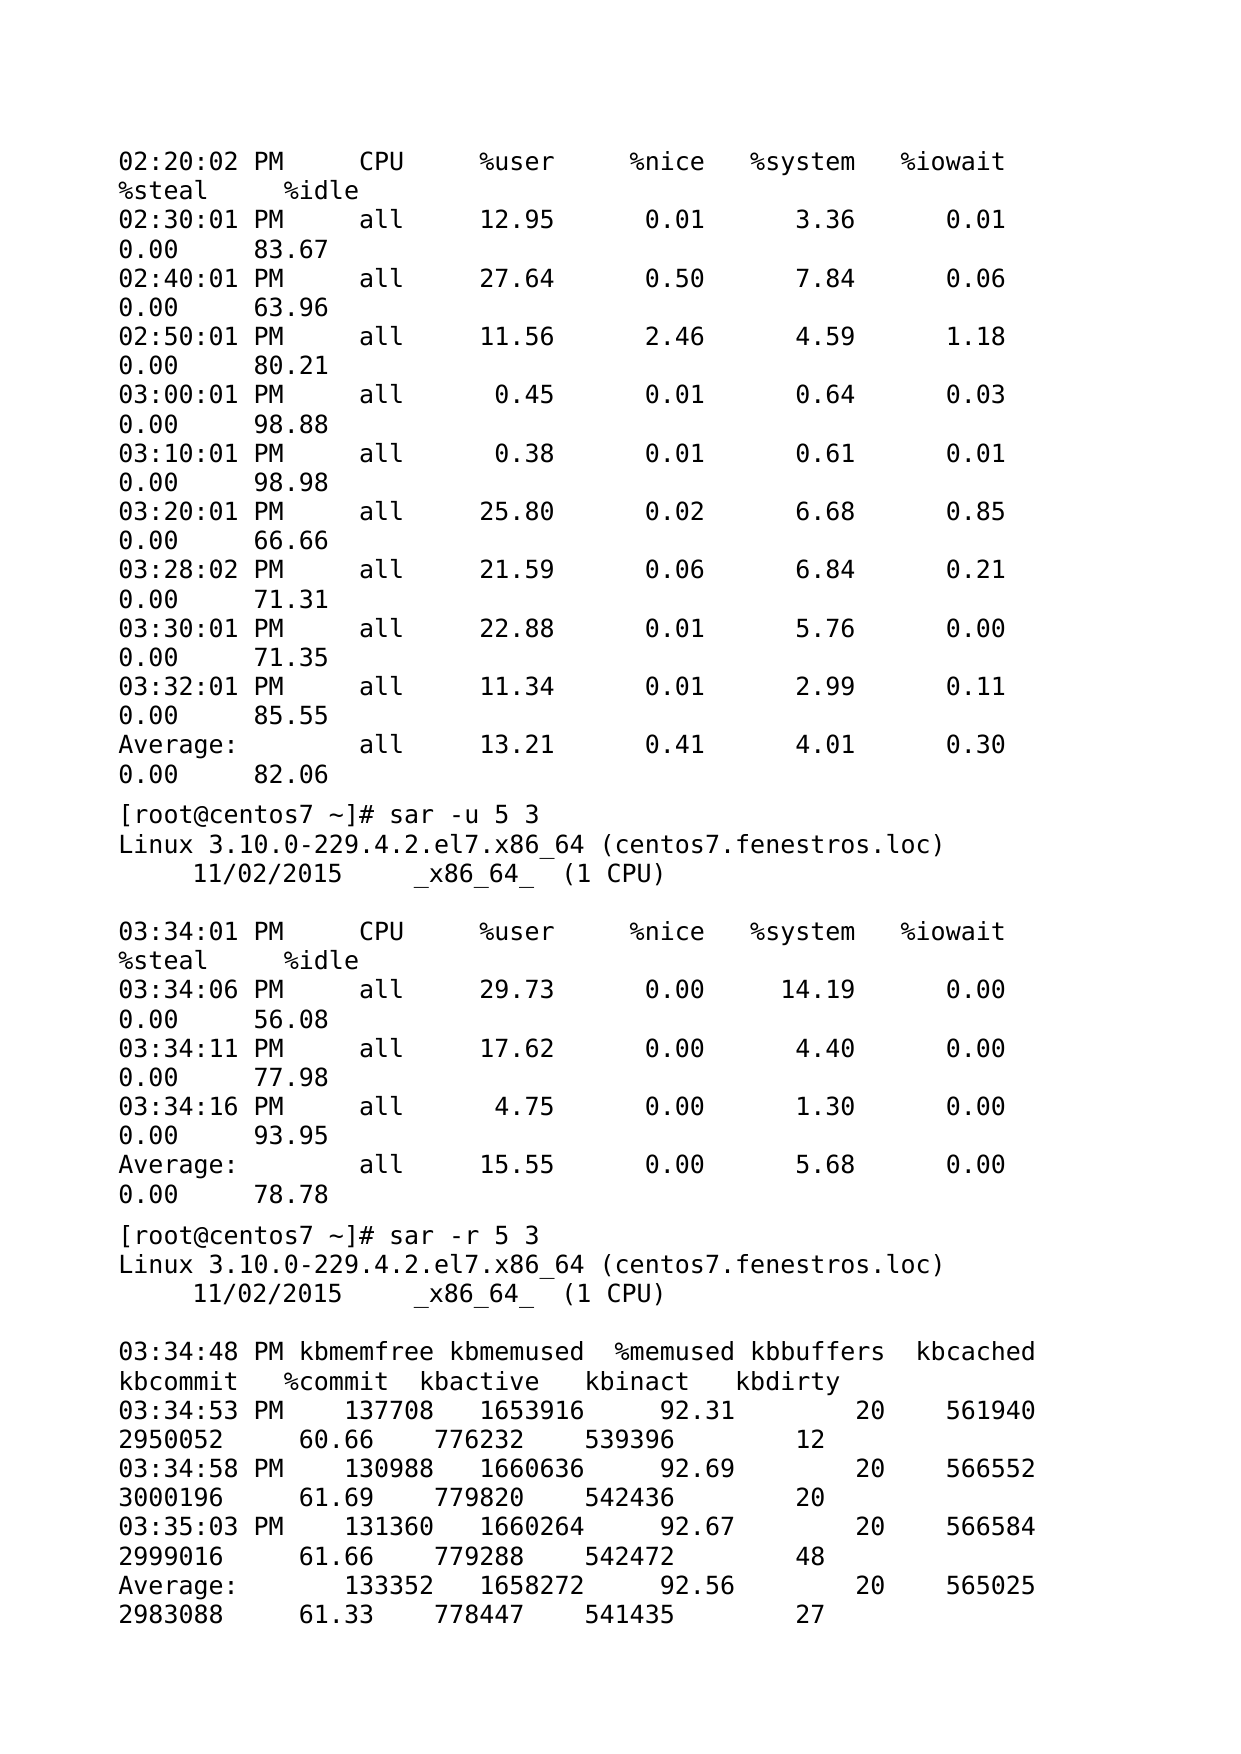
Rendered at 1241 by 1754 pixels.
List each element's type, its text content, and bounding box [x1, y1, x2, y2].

text 02:20:02 PM CPU %user %nice %system %iowait %steal %idle 02:30:01 PM all 12.95 0.01 3.36 0.01 0.00 83.67 02:40:01 PM all 27.64 0.50 7.84 0.06 0.00 63.96 02:50:01 PM all 11.56 2.46 4.59 1.18 0.00 80.21 03:00:01 PM all 0.45 0.01 0.64 0.03 0.00 98.88 03:10:01 PM all 0.38 0.01 0.61 0.01 0.00 98.98 03:20:01 PM all 25.80 0.02 6.68 0.85 0.00 66.66 03:28:02 PM all 21.59 0.06 6.84 0.21 0.00 71.31 03:30:01 PM all 22.88 0.01 5.76 0.00 0.00 71.35 03:32:01 PM all 11.34 0.01 2.99 0.11 0.00 85.55 Average: all 13.21 0.41 4.01 0.30 0.00 82.06 [118, 118, 1122, 789]
text [root@centos7 ~]# sar -u 5 3 Linux 3.10.0-229.4.2.el7.x86_64 (centos7.fenestros.loc) 11/02/2015 _x86_64_ (1 CPU) 03:34:01 PM CPU %user %nice %system %iowait %steal %idle 03:34:06 PM all 29.73 0.00 14.19 0.00 0.00 56.08 03:34:11 PM all 17.62 0.00 4.40 0.00 0.00 77.98 03:34:16 PM all 4.75 0.00 1.30 0.00 0.00 93.95 Average: all 15.55 0.00 5.68 0.00 0.00 78.78 [118, 801, 1122, 1209]
text [root@centos7 ~]# sar -r 5 3 Linux 3.10.0-229.4.2.el7.x86_64 (centos7.fenestros.loc) 11/02/2015 _x86_64_ (1 CPU) 03:34:48 PM kbmemfree kbmemused %memused kbbuffers kbcached kbcommit %commit kbactive kbinact kbdirty 03:34:53 PM 137708 1653916 92.31 20 561940 2950052 60.66 776232 539396 12 03:34:58 PM 130988 1660636 92.69 20 566552 3000196 61.69 779820 542436 20 03:35:03 PM 131360 1660264 92.67 20 566584 2999016 61.66 779288 542472 48 Average: 133352 1658272 92.56 20 565025 2983088 61.33 778447 541435 27 [118, 1221, 1122, 1629]
